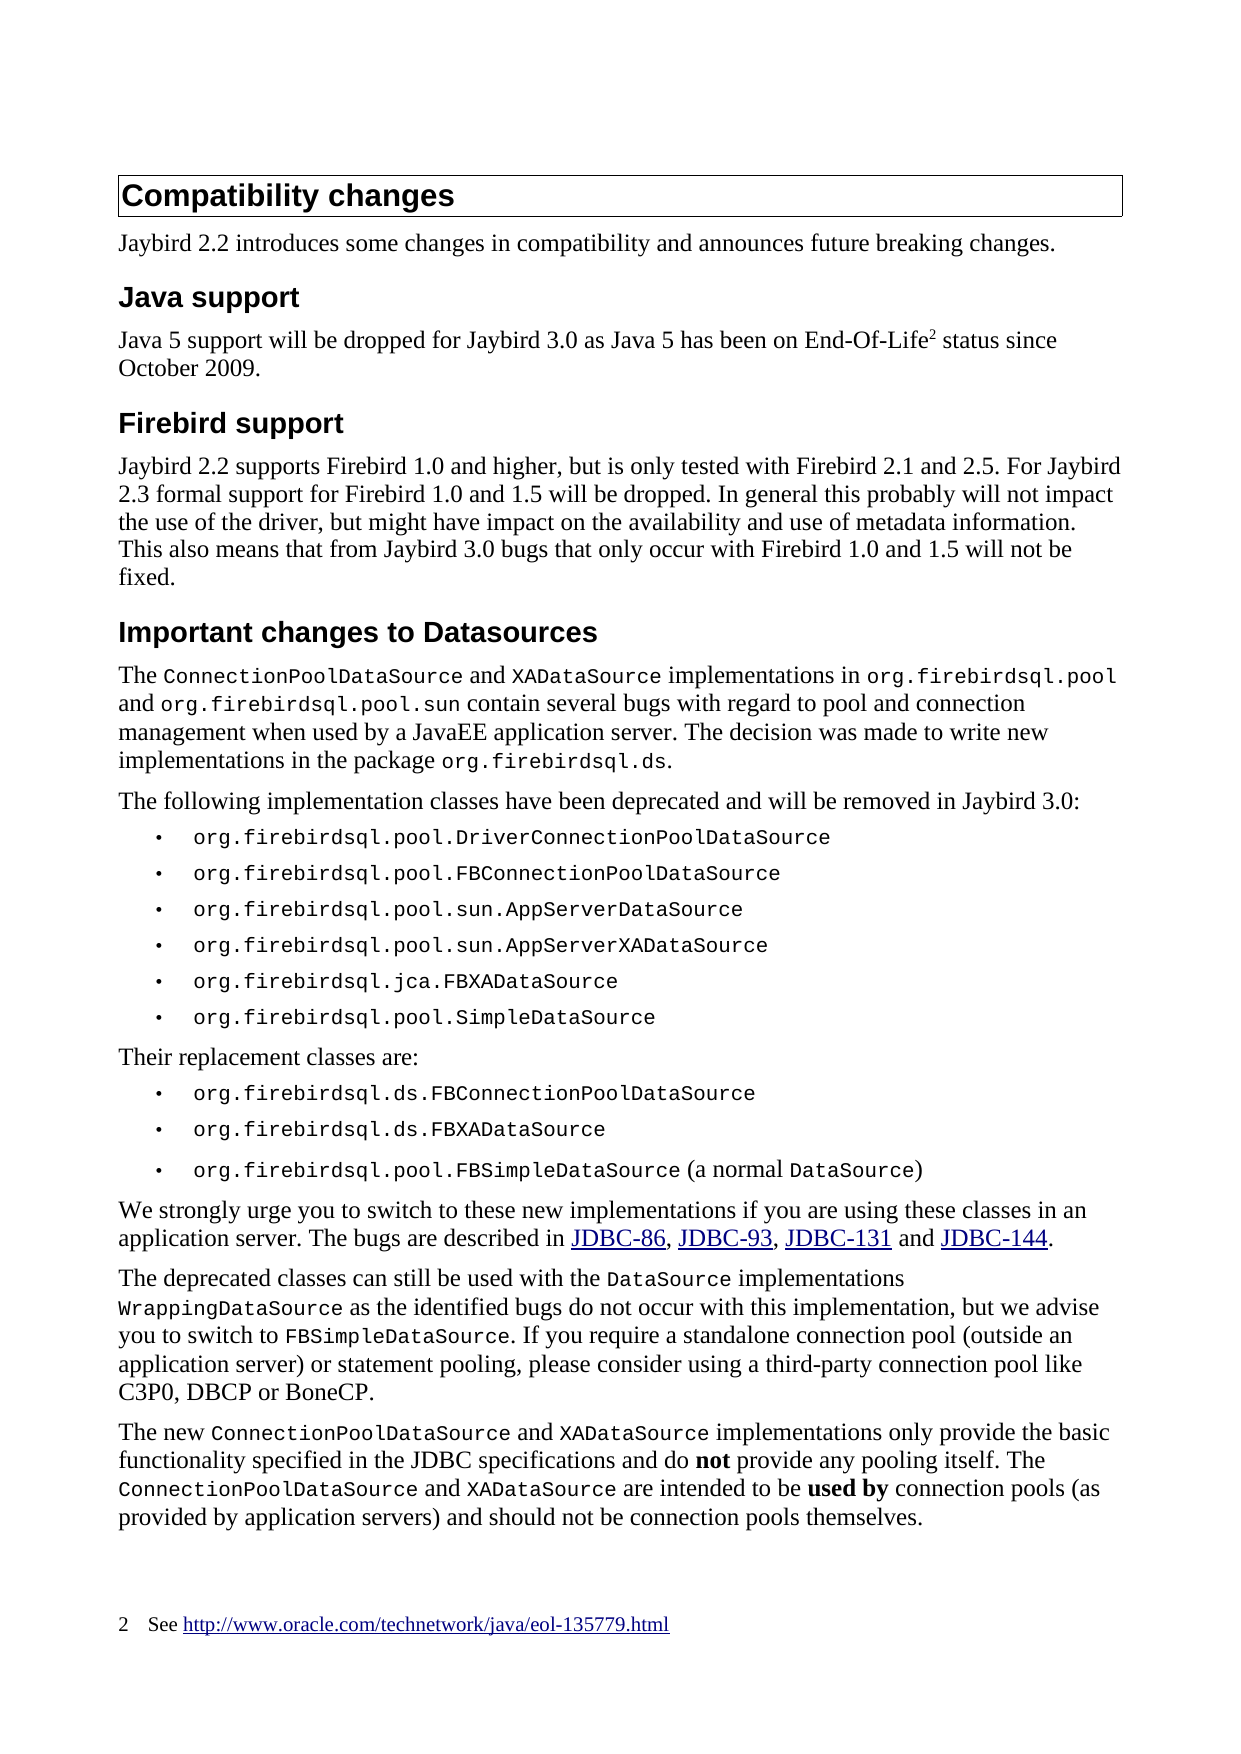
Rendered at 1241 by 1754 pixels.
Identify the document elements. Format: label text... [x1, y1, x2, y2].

subtitle Compatibility changes [119, 176, 1122, 216]
list org.firebirdsql.pool.SimpleDataSource [156, 1007, 1122, 1031]
subtitle Firebird support [118, 407, 1122, 440]
list org.firebirdsql.ds.FBXADataSource [156, 1119, 1122, 1143]
text The new ConnectionPoolDataSource and XADataSource implementations only provide the basic functionality specified in the JDBC specifications and do not provide any pooling itself. The ConnectionPoolDataSource and XADataSource are intended to be used by connection pools (as provided by application servers) and should not be connection pools themselves. [118, 1418, 1122, 1531]
subtitle Important changes to Datasources [118, 616, 1122, 648]
subtitle Java support [118, 281, 1122, 314]
list org.firebirdsql.ds.FBConnectionPoolDataSource [156, 1083, 1122, 1107]
text The ConnectionPoolDataSource and XADataSource implementations in org.firebirdsql.pool and org.firebirdsql.pool.sun contain several bugs with regard to pool and connection management when used by a JavaEE application server. The decision was made to write new implementations in the package org.firebirdsql.ds. [118, 661, 1122, 774]
text The following implementation classes have been deprecated and will be removed in Jaybird 3.0: [118, 787, 1122, 814]
text Jaybird 2.2 supports Firebird 1.0 and higher, but is only tested with Firebird 2.1 and 2.5. For Jaybird 2.3 formal support for Firebird 1.0 and 1.5 will be dropped. In general this probably will not impact the use of the driver, but might have impact on the availability and use of metadata information. This also means that from Jaybird 3.0 bugs that only occur with Firebird 1.0 and 1.5 will not be fixed. [118, 452, 1122, 591]
list org.firebirdsql.pool.FBSimpleDataSource (a normal DataSource) [156, 1156, 1122, 1184]
text See http://www.oracle.com/technetwork/java/eol-135779.html [118, 1613, 1122, 1636]
list org.firebirdsql.pool.sun.AppServerDataSource [156, 899, 1122, 923]
list org.firebirdsql.pool.sun.AppServerXADataSource [156, 935, 1122, 959]
text Jaybird 2.2 introduces some changes in compatibility and announces future breaking changes. [118, 229, 1122, 256]
list org.firebirdsql.pool.DriverConnectionPoolDataSource [156, 827, 1122, 851]
text Java 5 support will be dropped for Jaybird 3.0 as Java 5 has been on End-Of-Life status since October 2009. [118, 327, 1122, 382]
text The deprecated classes can still be used with the DataSource implementations WrappingDataSource as the identified bugs do not occur with this implementation, but we advise you to switch to FBSimpleDataSource. If you require a standalone connection pool (outside an application server) or statement pooling, please consider using a third-party connection pool like C3P0, DBCP or BoneCP. [118, 1264, 1122, 1406]
list org.firebirdsql.pool.FBConnectionPoolDataSource [156, 863, 1122, 887]
text We strongly urge you to switch to these new implementations if you are using these classes in an application server. The bugs are described in JDBC-86, JDBC-93, JDBC-131 and JDBC-144. [118, 1197, 1122, 1252]
text Their replacement classes are: [118, 1043, 1122, 1071]
list org.firebirdsql.jca.FBXADataSource [156, 971, 1122, 995]
